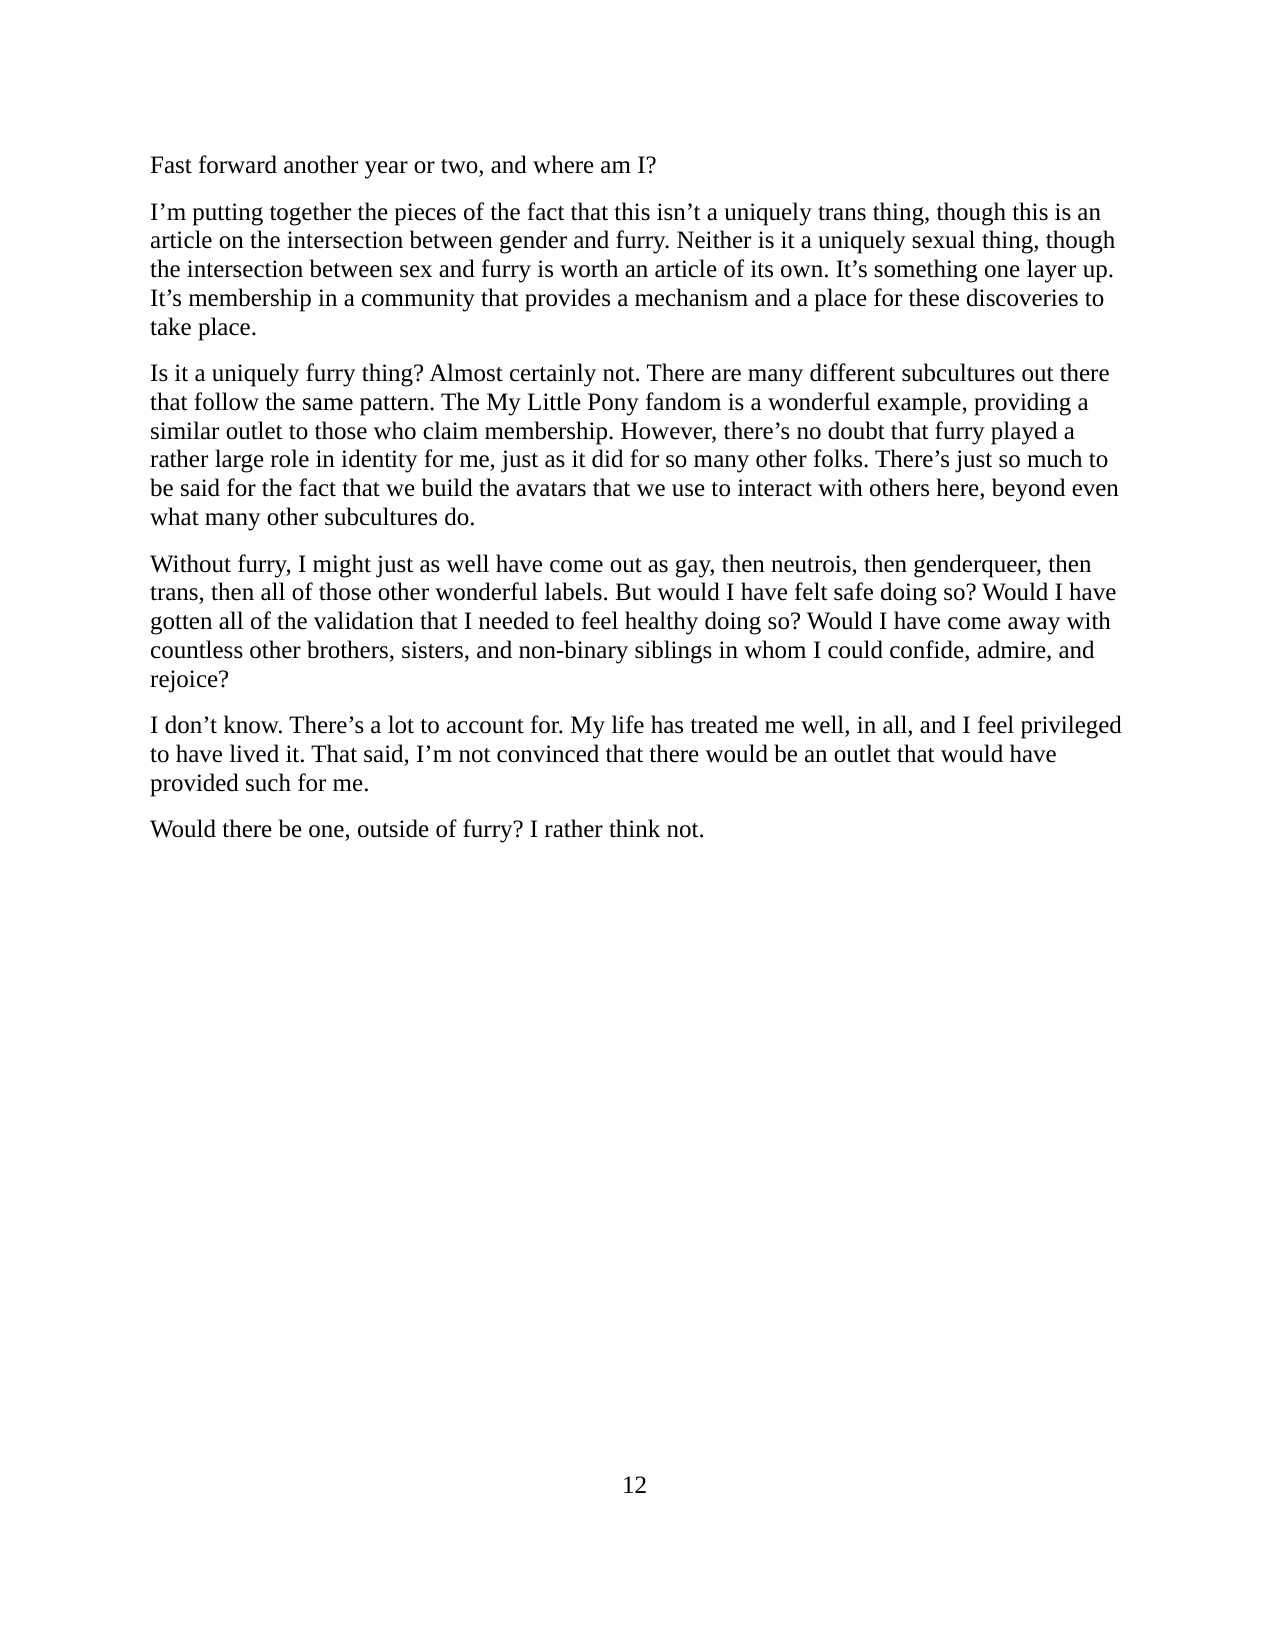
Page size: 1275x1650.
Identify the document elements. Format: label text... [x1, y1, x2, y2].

text Is it a uniquely furry thing? Almost certainly not. There are many different subcultures out there that follow the same pattern. The My Little Pony fandom is a wonderful example, providing a similar outlet to those who claim membership. However, there’s no doubt that furry played a rather large role in identity for me, just as it did for so many other folks. There’s just so much to be said for the fact that we build the avatars that we use to interact with others here, beyond even what many other subcultures do. [150, 358, 1125, 531]
text Without furry, I might just as well have come out as gay, then neutrois, then genderqueer, then trans, then all of those other wonderful labels. But would I have felt safe doing so? Would I have gotten all of the validation that I needed to feel healthy doing so? Would I have come away with countless other brothers, sisters, and non-binary siblings in whom I could confide, admire, and rejoice? [150, 549, 1125, 692]
text Would there be one, outside of furry? I rather think not. [150, 814, 1125, 843]
text Fast forward another year or two, and where am I? [150, 150, 1125, 179]
text I don’t know. There’s a lot to account for. My life has treated me well, in all, and I feel privileged to have lived it. That said, I’m not convinced that there would be an outlet that would have provided such for me. [150, 710, 1125, 797]
text I’m putting together the pieces of the fact that this isn’t a uniquely trans thing, though this is an article on the intersection between gender and furry. Neither is it a uniquely sexual thing, though the intersection between sex and furry is worth an article of its own. It’s something one layer up. It’s membership in a community that provides a mechanism and a place for these discoveries to take place. [150, 197, 1125, 340]
